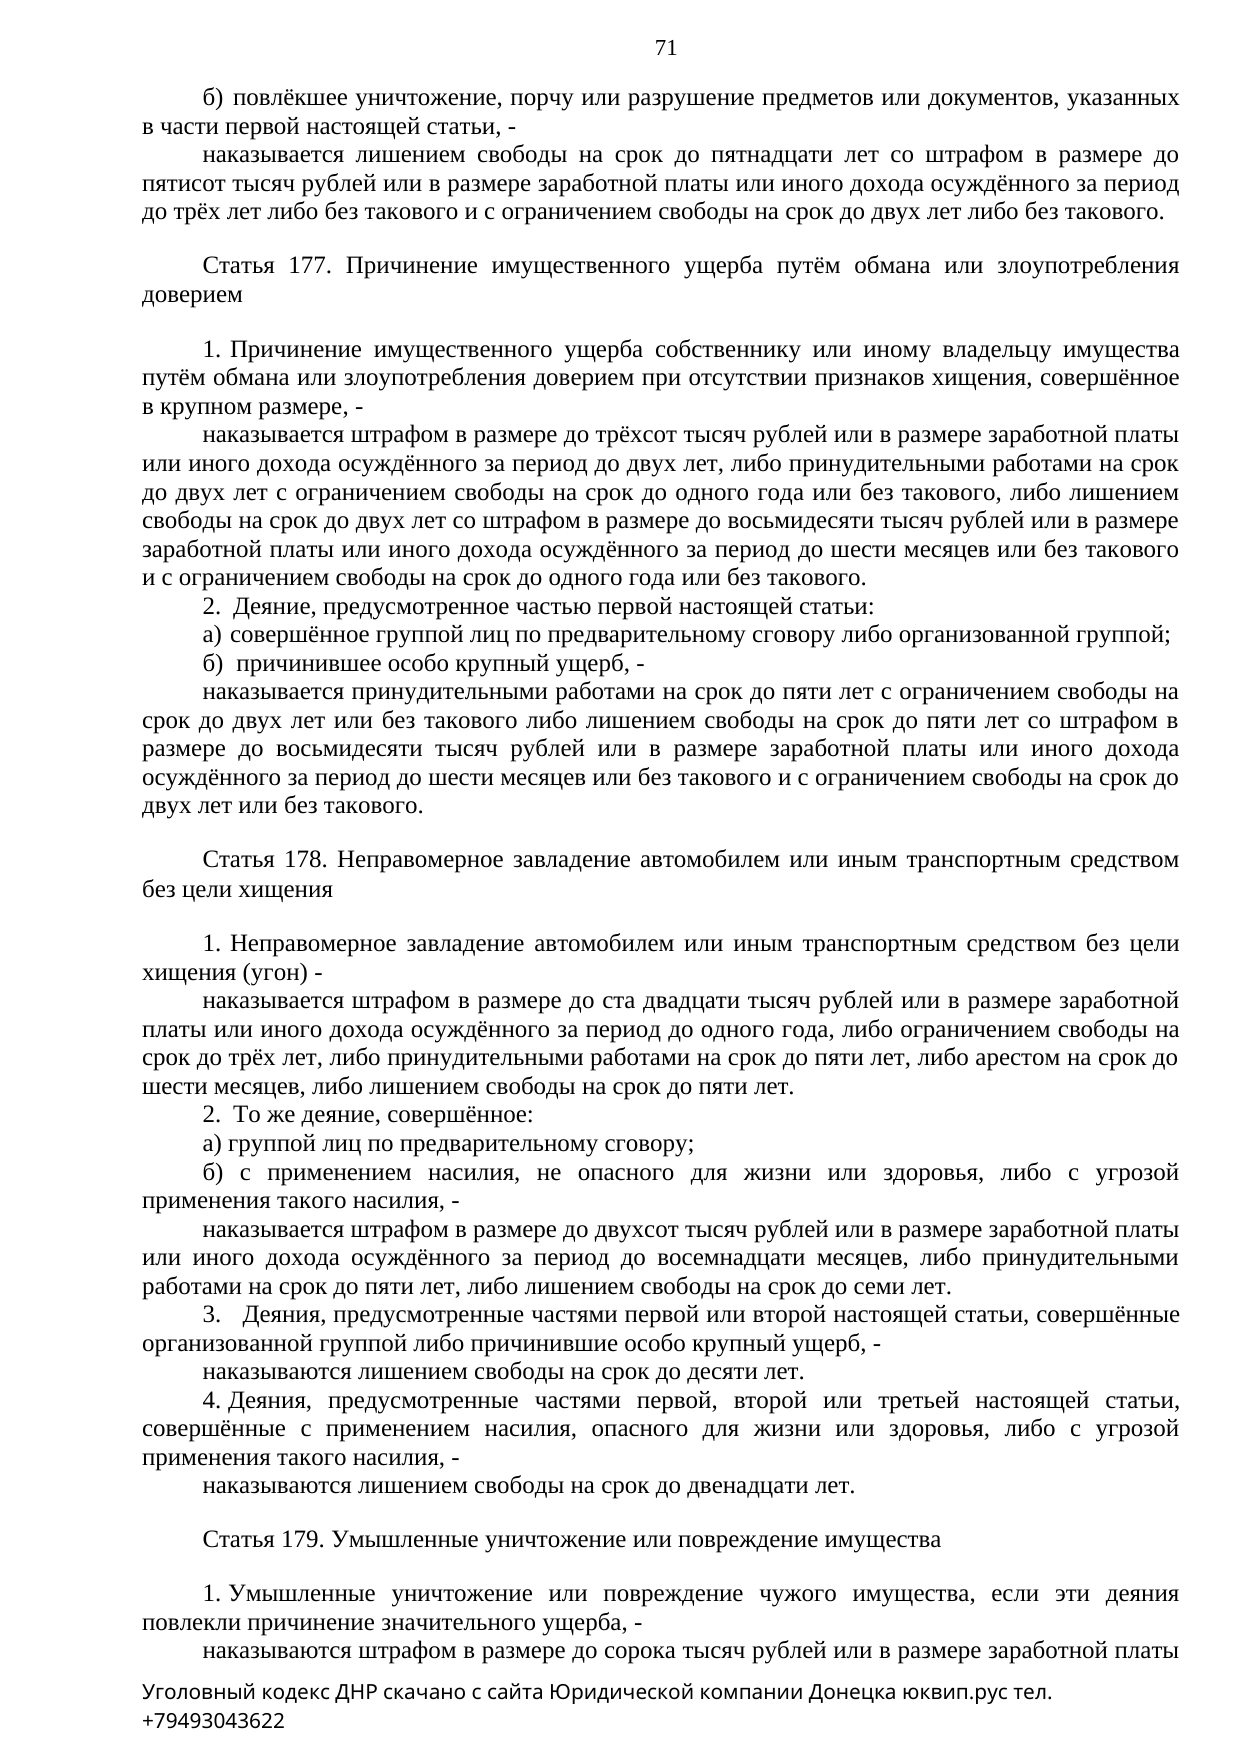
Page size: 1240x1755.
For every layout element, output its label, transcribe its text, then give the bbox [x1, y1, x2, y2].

text наказывается лишением свободы на срок до пятнадцати лет со штрафом в размере до пятисот тысяч рублей или в размере заработной платы или иного дохода осуждённого за период до трёх лет либо без такового и с ограничением свободы на срок до двух лет либо без такового. [142, 140, 1181, 225]
text а) группой лиц по предварительному сговору; [142, 1128, 1181, 1157]
list Деяния, предусмотренные частями первой или второй настоящей статьи, совершённые организованной группой либо причинившие особо крупный ущерб, - [142, 1300, 1181, 1357]
text наказывается штрафом в размере до трёхсот тысяч рублей или в размере заработной платы или иного дохода осуждённого за период до двух лет, либо принудительными работами на срок до двух лет с ограничением свободы на срок до одного года или без такового, либо лишением свободы на срок до двух лет со штрафом в размере до восьмидесяти тысяч рублей или в размере заработной платы или иного дохода осуждённого за период до шести месяцев или без такового и с ограничением свободы на срок до одного года или без такового. [142, 420, 1181, 591]
list То же деяние, совершённое: [142, 1100, 1181, 1128]
text Статья 179. Умышленные уничтожение или повреждение имущества [142, 1527, 1181, 1552]
list Умышленные уничтожение или повреждение чужого имущества, если эти деяния повлекли причинение значительного ущерба, - [142, 1579, 1181, 1636]
text наказываются штрафом в размере до сорока тысяч рублей или в размере заработной платы [142, 1636, 1181, 1665]
list Деяния, предусмотренные частями первой, второй или третьей настоящей статьи, совершённые с применением насилия, опасного для жизни или здоровья, либо с угрозой применения такого насилия, - [142, 1385, 1181, 1471]
text б) с применением насилия, не опасного для жизни или здоровья, либо с угрозой применения такого насилия, - [142, 1157, 1181, 1214]
list Деяние, предусмотренное частью первой настоящей статьи: [142, 591, 1181, 620]
text Статья 178. Неправомерное завладение автомобилем или иным транспортным средством без цели хищения [142, 844, 1181, 903]
text Статья 177. Причинение имущественного ущерба путём обмана или злоупотребления доверием [142, 250, 1181, 309]
text наказываются лишением свободы на срок до двенадцати лет. [142, 1471, 1181, 1499]
text наказывается штрафом в размере до ста двадцати тысяч рублей или в размере заработной платы или иного дохода осуждённого за период до одного года, либо ограничением свободы на срок до трёх лет, либо принудительными работами на срок до пяти лет, либо арестом на срок до шести месяцев, либо лишением свободы на срок до пяти лет. [142, 986, 1181, 1100]
text б) повлёкшее уничтожение, порчу или разрушение предметов или документов, указанных в части первой настоящей статьи, - [142, 83, 1181, 140]
list Причинение имущественного ущерба собственнику или иному владельцу имущества путём обмана или злоупотребления доверием при отсутствии признаков хищения, совершённое в крупном размере, - [142, 334, 1181, 420]
text а) совершённое группой лиц по предварительному сговору либо организованной группой; [142, 620, 1181, 648]
text б) причинившее особо крупный ущерб, - [142, 648, 1181, 677]
text наказывается принудительными работами на срок до пяти лет с ограничением свободы на срок до двух лет или без такового либо лишением свободы на срок до пяти лет со штрафом в размере до восьмидесяти тысяч рублей или в размере заработной платы или иного дохода осуждённого за период до шести месяцев или без такового и с ограничением свободы на срок до двух лет или без такового. [142, 677, 1181, 820]
list Неправомерное завладение автомобилем или иным транспортным средством без цели хищения (угон) - [142, 929, 1181, 986]
text наказывается штрафом в размере до двухсот тысяч рублей или в размере заработной платы или иного дохода осуждённого за период до восемнадцати месяцев, либо принудительными работами на срок до пяти лет, либо лишением свободы на срок до семи лет. [142, 1214, 1181, 1300]
text наказываются лишением свободы на срок до десяти лет. [142, 1357, 1181, 1385]
